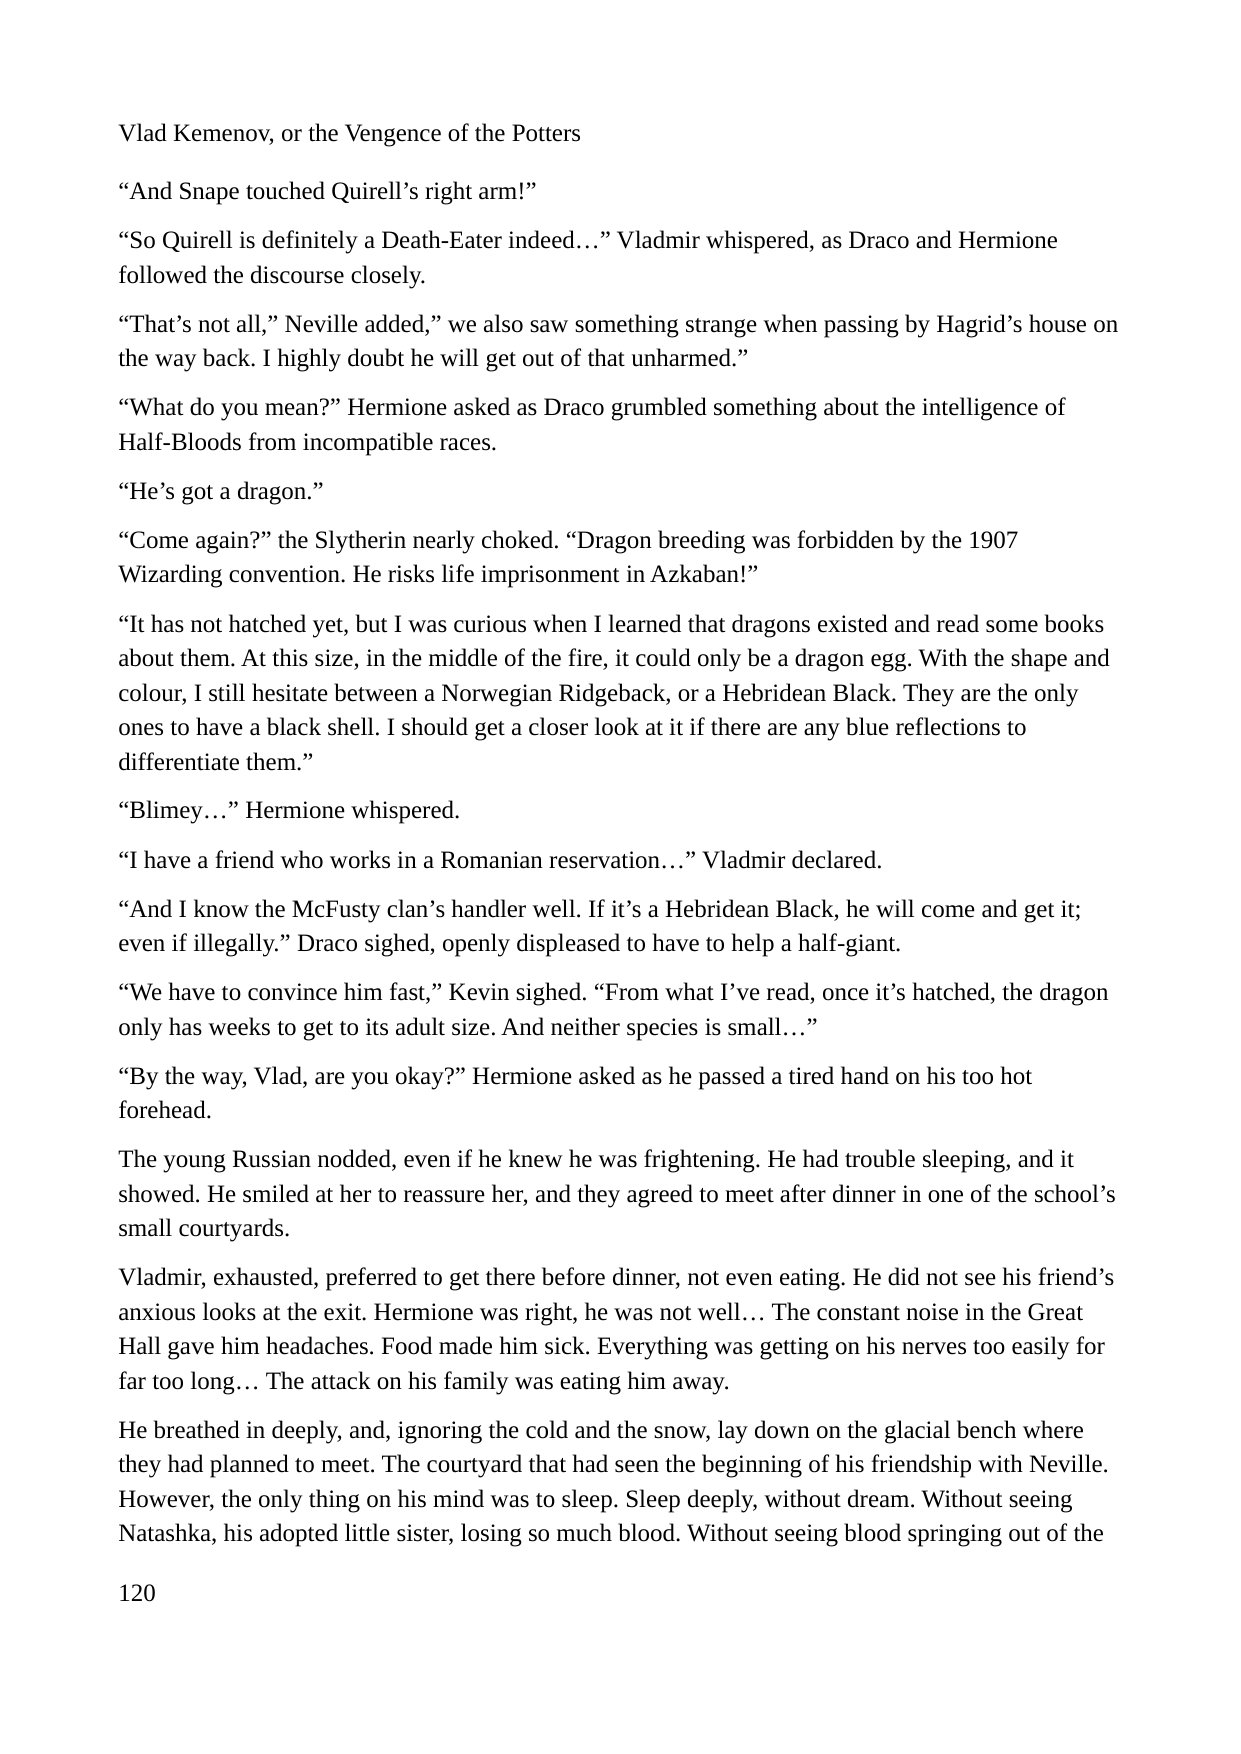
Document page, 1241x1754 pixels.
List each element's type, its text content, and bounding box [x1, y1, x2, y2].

text “Blimey…” Hermione whispered. [118, 796, 1122, 824]
text He breathed in deeply, and, ignoring the cold and the snow, lay down on the glacial bench where they had planned to meet. The courtyard that had seen the beginning of his friendship with Neville. However, the only thing on his mind was to sleep. Sleep deeply, without dream. Without seeing Natashka, his adopted little sister, losing so much blood. Without seeing blood springing out of the [118, 1415, 1122, 1547]
text “So Quirell is definitely a Death-Eater indeed…” Vladmir whispered, as Draco and Hermione followed the discourse closely. [118, 225, 1122, 289]
text Vladmir, exhausted, preferred to get there before dinner, not even eating. He did not see his friend’s anxious looks at the exit. Hermione was right, he was not well… The constant noise in the Great Hall gave him headaches. Food made him sick. Everything was getting on his nerves too easily for far too long… The attack on his family was eating him away. [118, 1262, 1122, 1394]
text “And I know the McFusty clan’s handler well. If it’s a Hebridean Black, he will come and get it; even if illegally.” Draco sighed, openly displeased to have to help a half-giant. [118, 894, 1122, 957]
text “It has not hatched yet, but I was curious when I learned that dragons existed and read some books about them. At this size, in the middle of the fire, it could only be a dragon egg. With the shape and colour, I still hesitate between a Norwegian Ridgeback, or a Hebridean Black. They are the only ones to have a black shell. I should get a closer look at it if there are any blue reflections to differentiate them.” [118, 609, 1122, 775]
text “I have a friend who works in a Romanian reservation…” Vladmir declared. [118, 845, 1122, 873]
text “We have to convince him fast,” Kevin sighed. “From what I’ve read, once it’s hatched, the dragon only has weeks to get to its adult size. And neither species is small…” [118, 977, 1122, 1041]
text “He’s got a dragon.” [118, 476, 1122, 505]
text “By the way, Vlad, are you okay?” Hermione asked as he passed a tired hand on his too hot forehead. [118, 1061, 1122, 1124]
text “What do you mean?” Hermione asked as Draco grumbled something about the intelligence of Half-Bloods from incompatible races. [118, 392, 1122, 456]
text “That’s not all,” Neville added,” we also saw something strange when passing by Hagrid’s house on the way back. I highly doubt he will get out of that unharmed.” [118, 309, 1122, 372]
text The young Russian nodded, even if he knew he was frightening. He had trouble sleeping, and it showed. He smiled at her to reassure her, and they agreed to meet after dinner in one of the school’s small courtyards. [118, 1144, 1122, 1242]
text “Come again?” the Slytherin nearly choked. “Dragon breeding was forbidden by the 1907 Wizarding convention. He risks life imprisonment in Azkaban!” [118, 525, 1122, 588]
text “And Snape touched Quirell’s right arm!” [118, 176, 1122, 205]
